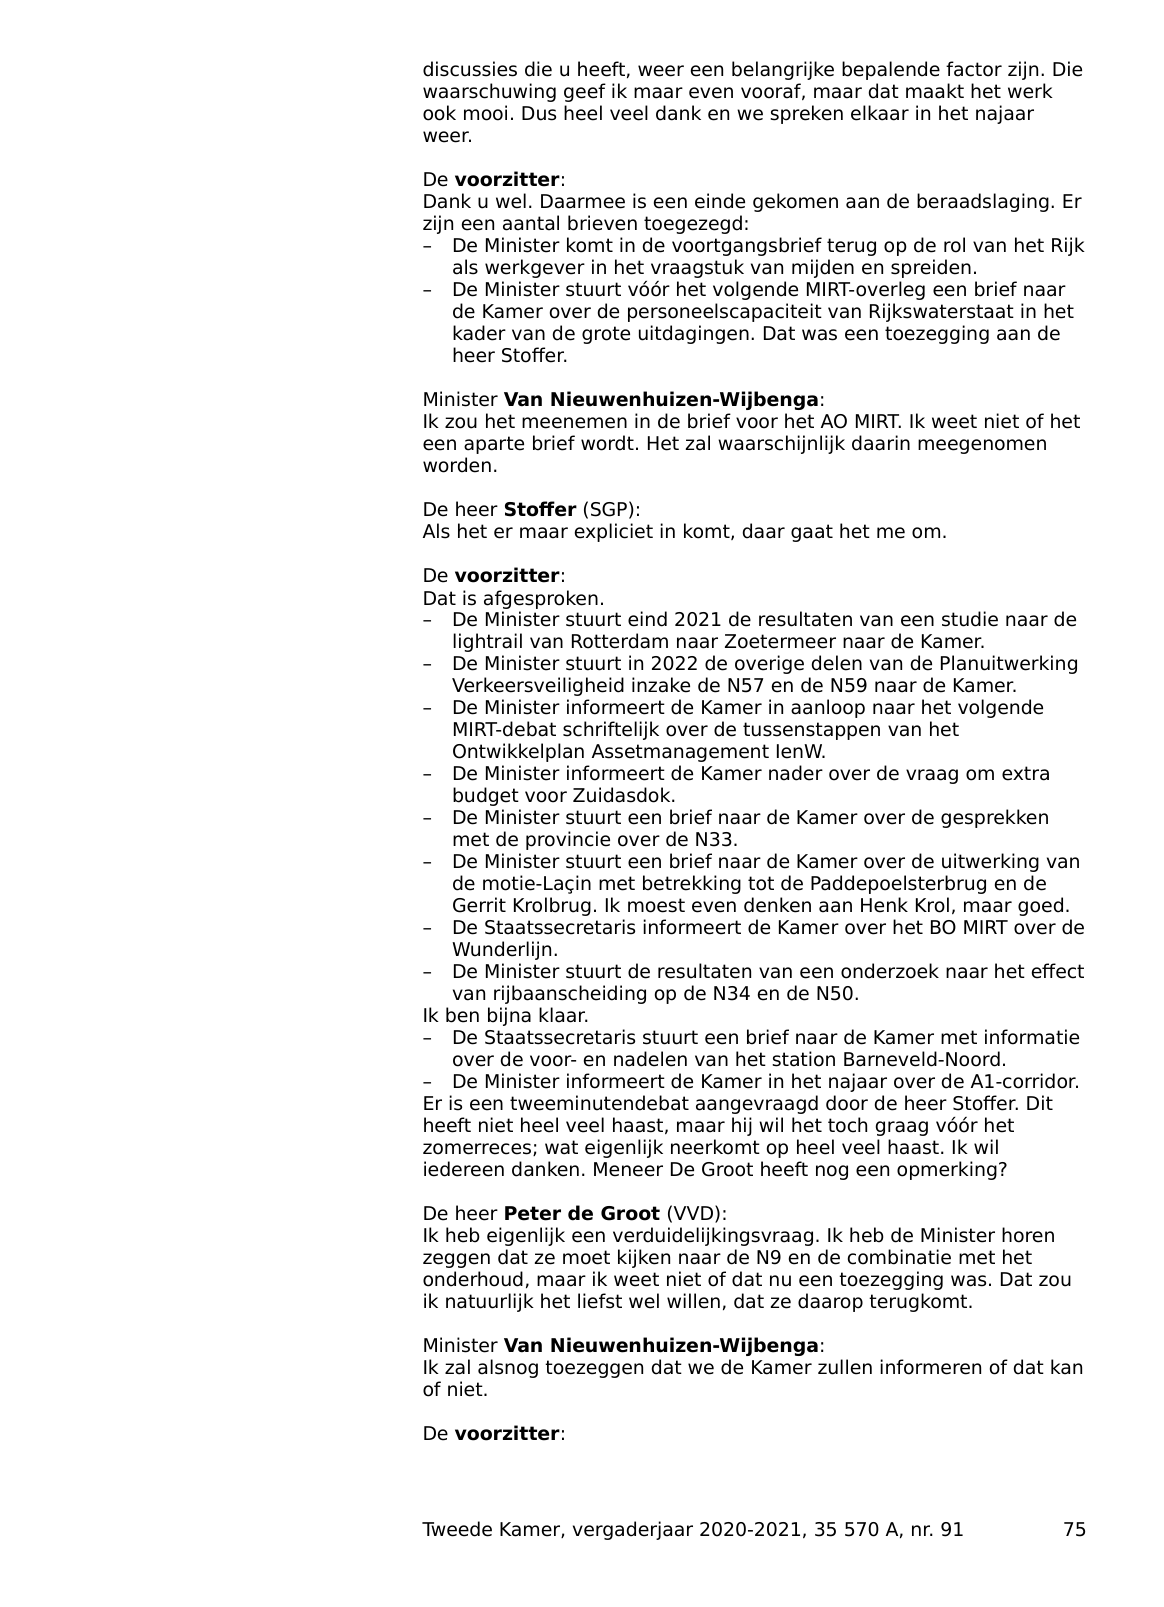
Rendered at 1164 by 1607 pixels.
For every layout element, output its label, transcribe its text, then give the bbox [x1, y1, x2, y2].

text – De Minister stuurt een brief naar de Kamer over de gesprekken met de provincie over de N33. [422, 807, 1087, 851]
text – De Minister stuurt vóór het volgende MIRT-overleg een brief naar de Kamer over de personeelscapaciteit van Rijkswaterstaat in het kader van de grote uitdagingen. Dat was een toezegging aan de heer Stoffer. [422, 279, 1087, 367]
text – De Minister stuurt in 2022 de overige delen van de Planuitwerking Verkeersveiligheid inzake de N57 en de N59 naar de Kamer. [422, 653, 1087, 697]
text Als het er maar expliciet in komt, daar gaat het me om. [422, 521, 1087, 543]
text Ik heb eigenlijk een verduidelijkingsvraag. Ik heb de Minister horen zeggen dat ze moet kijken naar de N9 en de combinatie met het onderhoud, maar ik weet niet of dat nu een toezegging was. Dat zou ik natuurlijk het liefst wel willen, dat ze daarop terugkomt. [422, 1225, 1087, 1313]
text – De Minister stuurt een brief naar de Kamer over de uitwerking van de motie-Laçin met betrekking tot de Paddepoelsterbrug en de Gerrit Krolbrug. Ik moest even denken aan Henk Krol, maar goed. [422, 851, 1087, 917]
text De heer Peter de Groot (VVD): [422, 1203, 1087, 1225]
text – De Minister stuurt eind 2021 de resultaten van een studie naar de lightrail van Rotterdam naar Zoetermeer naar de Kamer. [422, 609, 1087, 653]
text De heer Stoffer (SGP): [422, 499, 1087, 521]
text Ik zal alsnog toezeggen dat we de Kamer zullen informeren of dat kan of niet. [422, 1357, 1087, 1401]
text Minister Van Nieuwenhuizen-Wijbenga: [422, 389, 1087, 411]
text Dat is afgesproken. [422, 587, 1087, 609]
text De voorzitter: [422, 1423, 1087, 1445]
text – De Minister komt in de voortgangsbrief terug op de rol van het Rijk als werkgever in het vraagstuk van mijden en spreiden. [422, 235, 1087, 279]
text – De Staatssecretaris stuurt een brief naar de Kamer met informatie over de voor- en nadelen van het station Barneveld-Noord. [422, 1027, 1087, 1071]
text Ik zou het meenemen in de brief voor het AO MIRT. Ik weet niet of het een aparte brief wordt. Het zal waarschijnlijk daarin meegenomen worden. [422, 411, 1087, 477]
text – De Staatssecretaris informeert de Kamer over het BO MIRT over de Wunderlijn. [422, 917, 1087, 961]
text – De Minister informeert de Kamer nader over de vraag om extra budget voor Zuidasdok. [422, 763, 1087, 807]
text De voorzitter: [422, 169, 1087, 191]
text – De Minister informeert de Kamer in aanloop naar het volgende MIRT-debat schriftelijk over de tussenstappen van het Ontwikkelplan Assetmanagement IenW. [422, 697, 1087, 763]
text Ik ben bijna klaar. [422, 1005, 1087, 1027]
text Er is een tweeminutendebat aangevraagd door de heer Stoffer. Dit heeft niet heel veel haast, maar hij wil het toch graag vóór het zomerreces; wat eigenlijk neerkomt op heel veel haast. Ik wil iedereen danken. Meneer De Groot heeft nog een opmerking? [422, 1093, 1087, 1181]
text – De Minister stuurt de resultaten van een onderzoek naar het effect van rijbaanscheiding op de N34 en de N50. [422, 961, 1087, 1005]
text discussies die u heeft, weer een belangrijke bepalende factor zijn. Die waarschuwing geef ik maar even vooraf, maar dat maakt het werk ook mooi. Dus heel veel dank en we spreken elkaar in het najaar weer. [422, 59, 1087, 147]
text Minister Van Nieuwenhuizen-Wijbenga: [422, 1335, 1087, 1357]
text Dank u wel. Daarmee is een einde gekomen aan de beraadslaging. Er zijn een aantal brieven toegezegd: [422, 191, 1087, 235]
text De voorzitter: [422, 565, 1087, 587]
text – De Minister informeert de Kamer in het najaar over de A1-corridor. [422, 1071, 1087, 1093]
